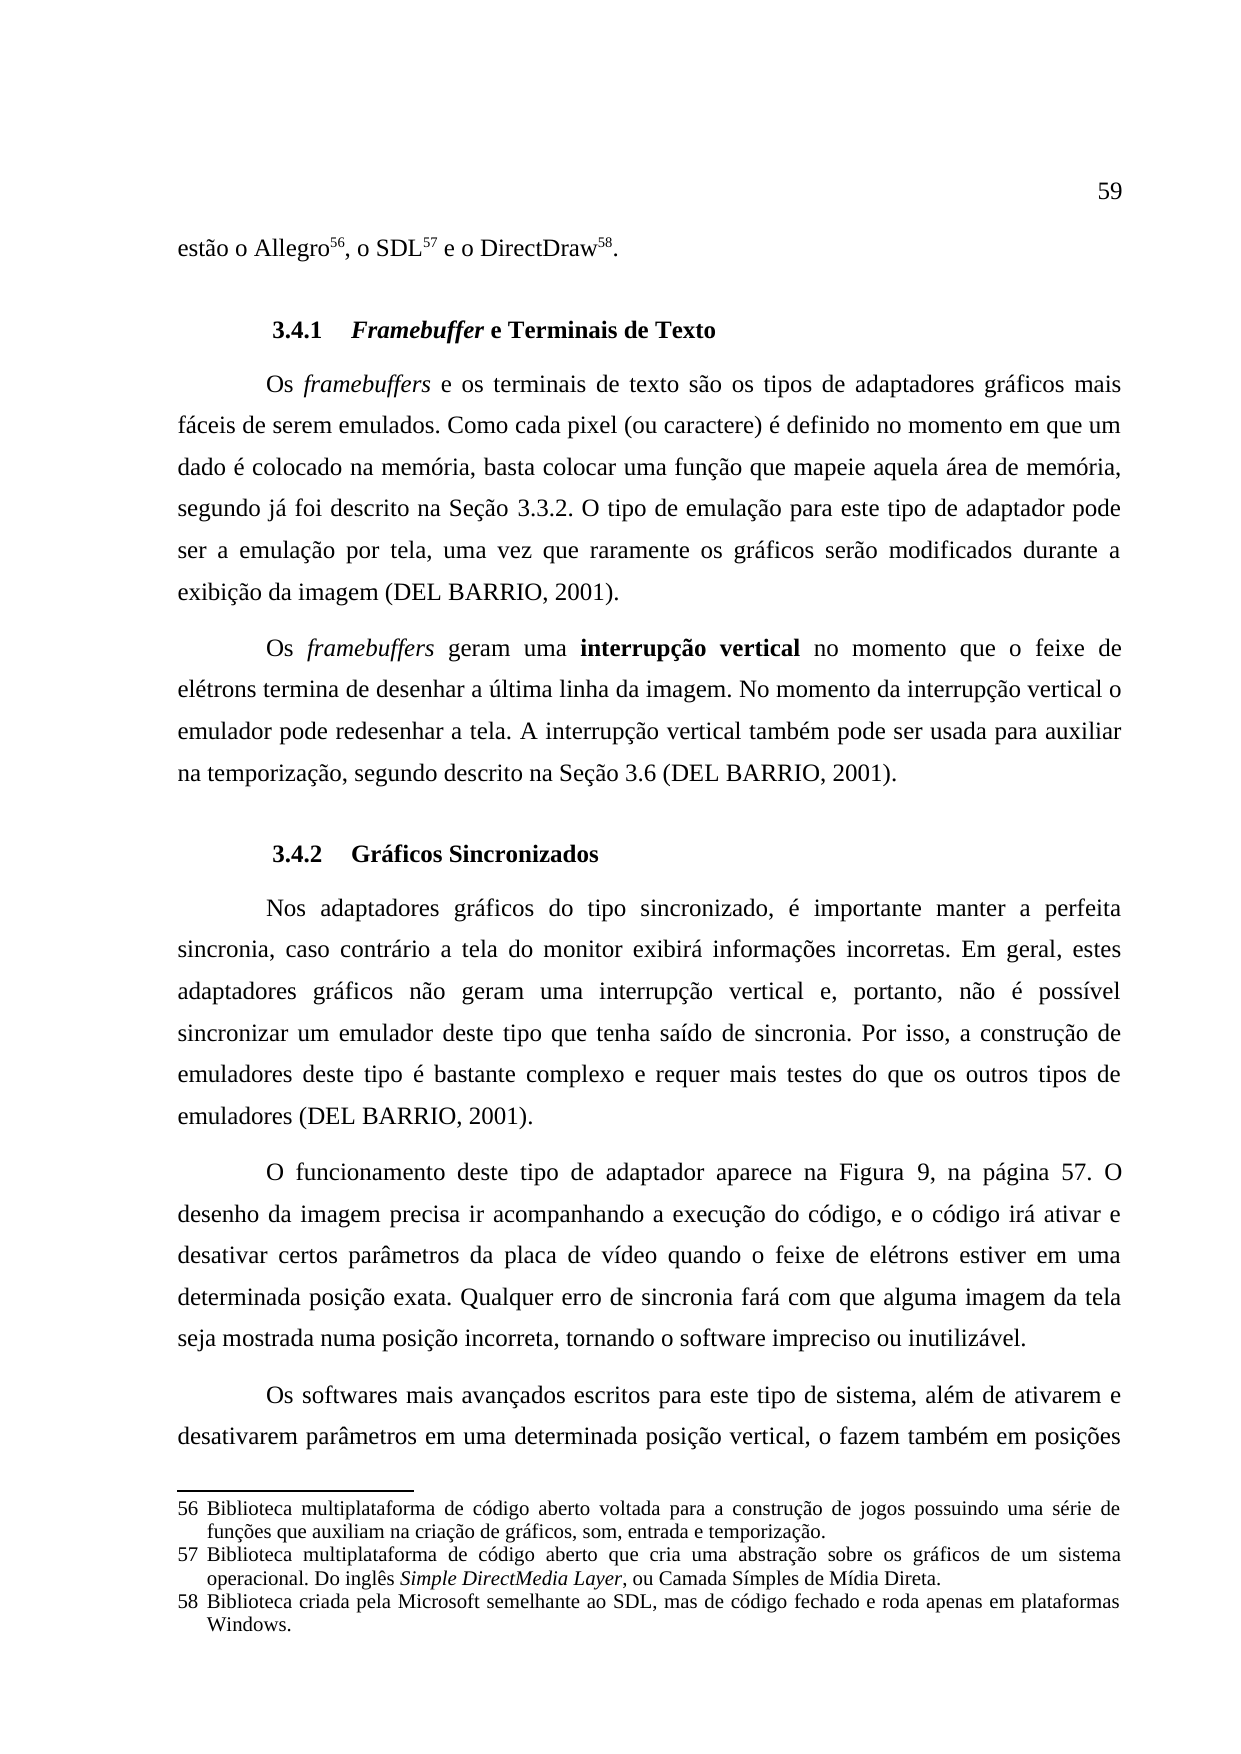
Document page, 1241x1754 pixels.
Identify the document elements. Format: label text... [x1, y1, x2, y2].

text Biblioteca multiplataforma de código aberto voltada para a construção de jogos possuindo uma série de funções que auxiliam na criação de gráficos, som, entrada e temporização. [177, 1497, 1122, 1543]
text Nos adaptadores gráficos do tipo sincronizado, é importante manter a perfeita sincronia, caso contrário a tela do monitor exibirá informações incorretas. Em geral, estes adaptadores gráficos não geram uma interrupção vertical e, portanto, não é possível sincronizar um emulador deste tipo que tenha saído de sincronia. Por isso, a construção de emuladores deste tipo é bastante complexo e requer mais testes do que os outros tipos de emuladores (DEL BARRIO, 2001). [177, 894, 1122, 1129]
text estão o Allegro, o SDL e o DirectDraw. [177, 234, 1122, 262]
text Biblioteca multiplataforma de código aberto que cria uma abstração sobre os gráficos de um sistema operacional. Do inglês Simple DirectMedia Layer, ou Camada Símples de Mídia Direta. [177, 1543, 1122, 1589]
subtitle Gráficos Sincronizados [177, 840, 1122, 868]
text O funcionamento deste tipo de adaptador aparece na Figura 9, na página 55. O desenho da imagem precisa ir acompanhando a execução do código, e o código irá ativar e desativar certos parâmetros da placa de vídeo quando o feixe de elétrons estiver em uma determinada posição exata. Qualquer erro de sincronia fará com que alguma imagem da tela seja mostrada numa posição incorreta, tornando o software impreciso ou inutilizável. [177, 1158, 1122, 1352]
text Os framebuffers geram uma interrupção vertical no momento que o feixe de elétrons termina de desenhar a última linha da imagem. No momento da interrupção vertical o emulador pode redesenhar a tela. A interrupção vertical também pode ser usada para auxiliar na temporização, segundo descrito na Seção 3.6 (DEL BARRIO, 2001). [177, 634, 1122, 786]
text Biblioteca criada pela Microsoft semelhante ao SDL, mas de código fechado e roda apenas em plataformas Windows. [177, 1589, 1122, 1636]
text Os softwares mais avançados escritos para este tipo de sistema, além de ativarem e desativarem parâmetros em uma determinada posição vertical, o fazem também em posições [177, 1381, 1122, 1450]
subtitle Framebuffer e Terminais de Texto [177, 316, 1122, 343]
text Os framebuffers e os terminais de texto são os tipos de adaptadores gráficos mais fáceis de serem emulados. Como cada pixel (ou caractere) é definido no momento em que um dado é colocado na memória, basta colocar uma função que mapeie aquela área de memória, segundo já foi descrito na Seção 3.3.2. O tipo de emulação para este tipo de adaptador pode ser a emulação por tela, uma vez que raramente os gráficos serão modificados durante a exibição da imagem (DEL BARRIO, 2001). [177, 370, 1122, 605]
